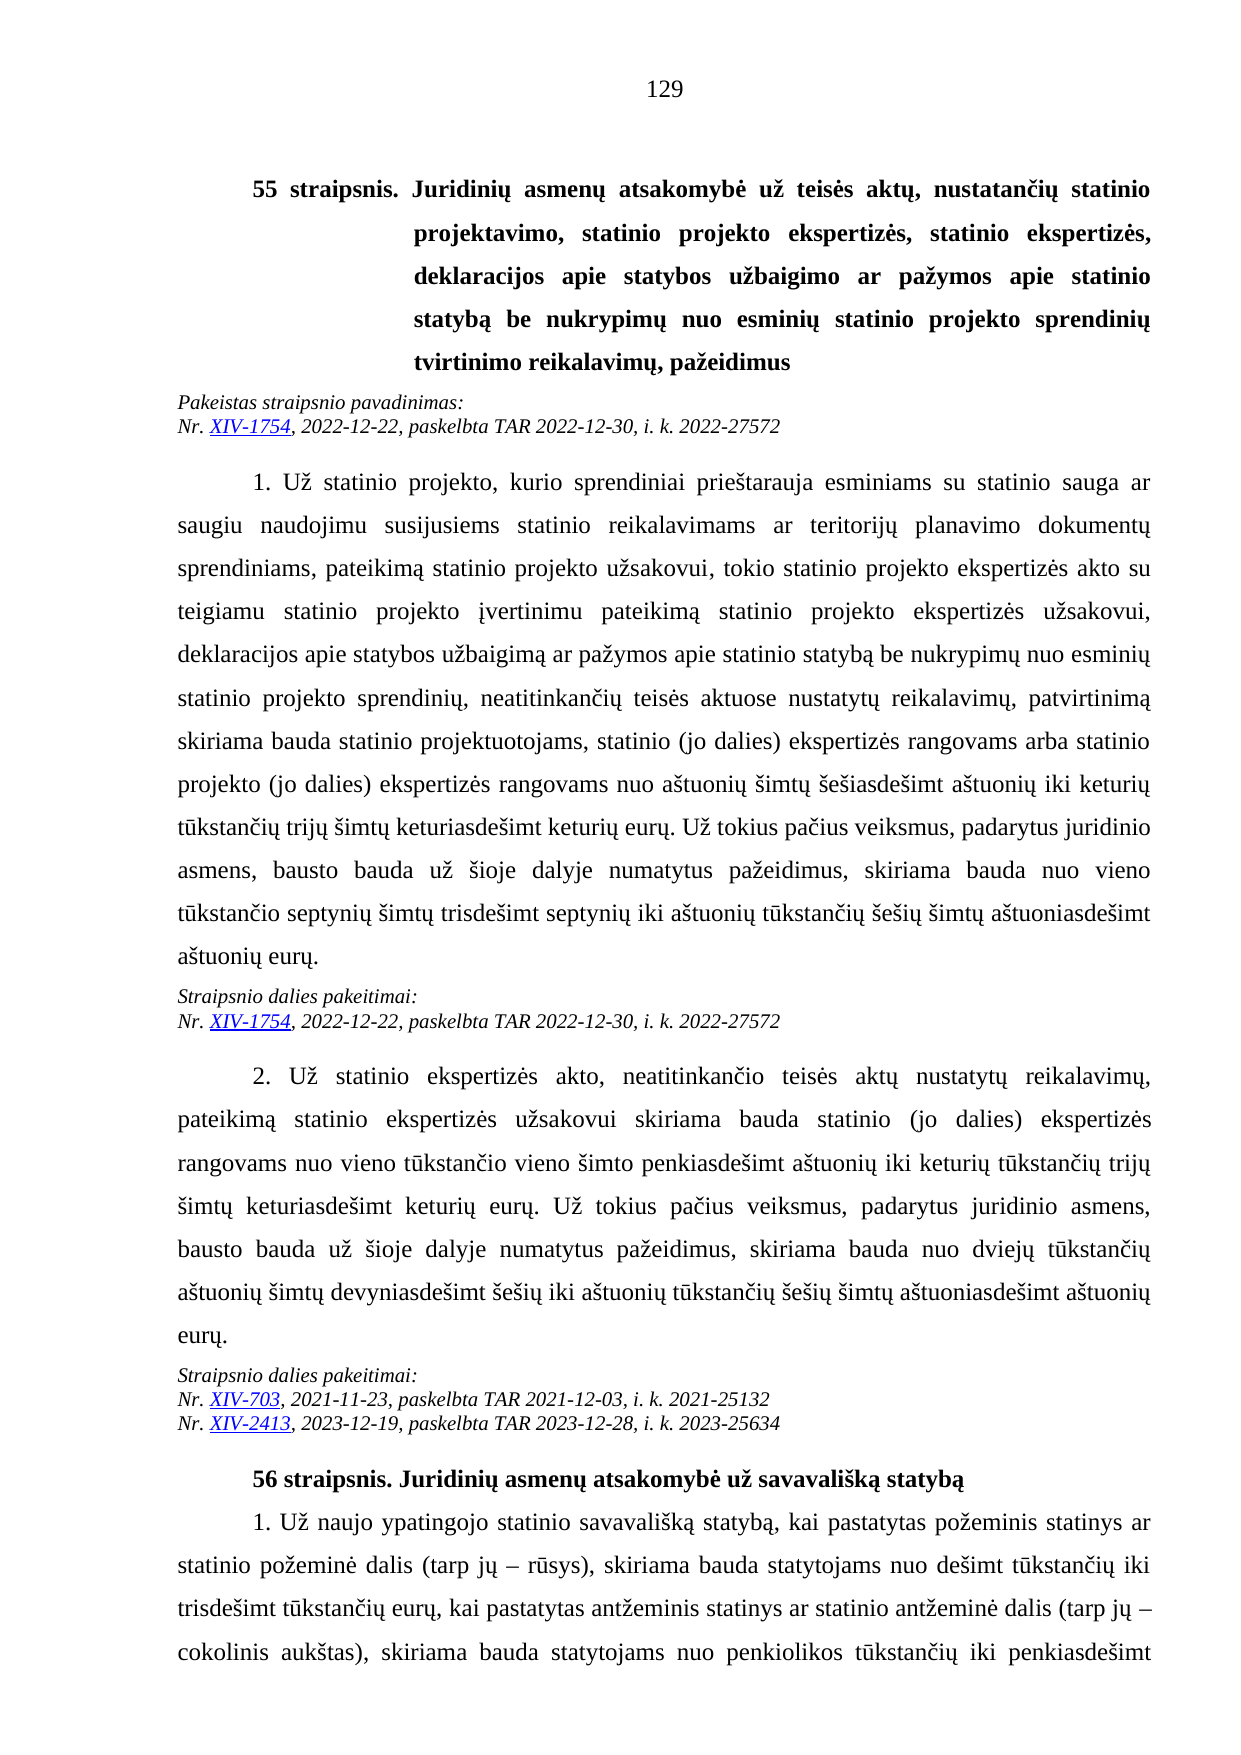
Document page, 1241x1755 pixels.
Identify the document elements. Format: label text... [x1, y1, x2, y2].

text Nr. XIV-703, 2021-11-23, paskelbta TAR 2021-12-03, i. k. 2021-25132 [177, 1387, 1152, 1411]
text Nr. XIV-1754, 2022-12-22, paskelbta TAR 2022-12-30, i. k. 2022-27572 [177, 414, 1152, 438]
text Nr. XIV-1754, 2022-12-22, paskelbta TAR 2022-12-30, i. k. 2022-27572 [177, 1008, 1152, 1033]
text 1. Už naujo ypatingojo statinio savavališką statybą, kai pastatytas požeminis statinys ar statinio požeminė dalis (tarp jų – rūsys), skiriama bauda statytojams nuo dešimt tūkstančių iki trisdešimt tūkstančių eurų, kai pastatytas antžeminis statinys ar statinio antžeminė dalis (tarp jų –cokolinis aukštas), skiriama bauda statytojams nuo penkiolikos tūkstančių iki penkiasdešimt [177, 1507, 1152, 1665]
text 55 straipsnis. Juridinių asmenų atsakomybė už teisės aktų, nustatančių statinio projektavimo, statinio projekto ekspertizės, statinio ekspertizės, deklaracijos apie statybos užbaigimo ar pažymos apie statinio statybą be nukrypimų nuo esminių statinio projekto sprendinių tvirtinimo reikalavimų, pažeidimus [252, 174, 1152, 376]
text 2. Už statinio ekspertizės akto, neatitinkančio teisės aktų nustatytų reikalavimų, pateikimą statinio ekspertizės užsakovui skiriama bauda statinio (jo dalies) ekspertizės rangovams nuo vieno tūkstančio vieno šimto penkiasdešimt aštuonių iki keturių tūkstančių trijų šimtų keturiasdešimt keturių eurų. Už tokius pačius veiksmus, padarytus juridinio asmens, bausto bauda už šioje dalyje numatytus pažeidimus, skiriama bauda nuo dviejų tūkstančių aštuonių šimtų devyniasdešimt šešių iki aštuonių tūkstančių šešių šimtų aštuoniasdešimt aštuonių eurų. [177, 1061, 1152, 1349]
text Nr. XIV-2413, 2023-12-19, paskelbta TAR 2023-12-28, i. k. 2023-25634 [177, 1411, 1152, 1435]
text Pakeistas straipsnio pavadinimas: [177, 390, 1152, 414]
text Straipsnio dalies pakeitimai: [177, 984, 1152, 1008]
text Straipsnio dalies pakeitimai: [177, 1363, 1152, 1387]
text 1. Už statinio projekto, kurio sprendiniai prieštarauja esminiams su statinio sauga ar saugiu naudojimu susijusiems statinio reikalavimams ar teritorijų planavimo dokumentų sprendiniams, pateikimą statinio projekto užsakovui, tokio statinio projekto ekspertizės akto su teigiamu statinio projekto įvertinimu pateikimą statinio projekto ekspertizės užsakovui, deklaracijos apie statybos užbaigimą ar pažymos apie statinio statybą be nukrypimų nuo esminių statinio projekto sprendinių, neatitinkančių teisės aktuose nustatytų reikalavimų, patvirtinimą skiriama bauda statinio projektuotojams, statinio (jo dalies) ekspertizės rangovams arba statinio projekto (jo dalies) ekspertizės rangovams nuo aštuonių šimtų šešiasdešimt aštuonių iki keturių tūkstančių trijų šimtų keturiasdešimt keturių eurų. Už tokius pačius veiksmus, padarytus juridinio asmens, bausto bauda už šioje dalyje numatytus pažeidimus, skiriama bauda nuo vieno tūkstančio septynių šimtų trisdešimt septynių iki aštuonių tūkstančių šešių šimtų aštuoniasdešimt aštuonių eurų. [177, 467, 1152, 970]
text 56 straipsnis. Juridinių asmenų atsakomybė už savavališką statybą [177, 1464, 1152, 1493]
